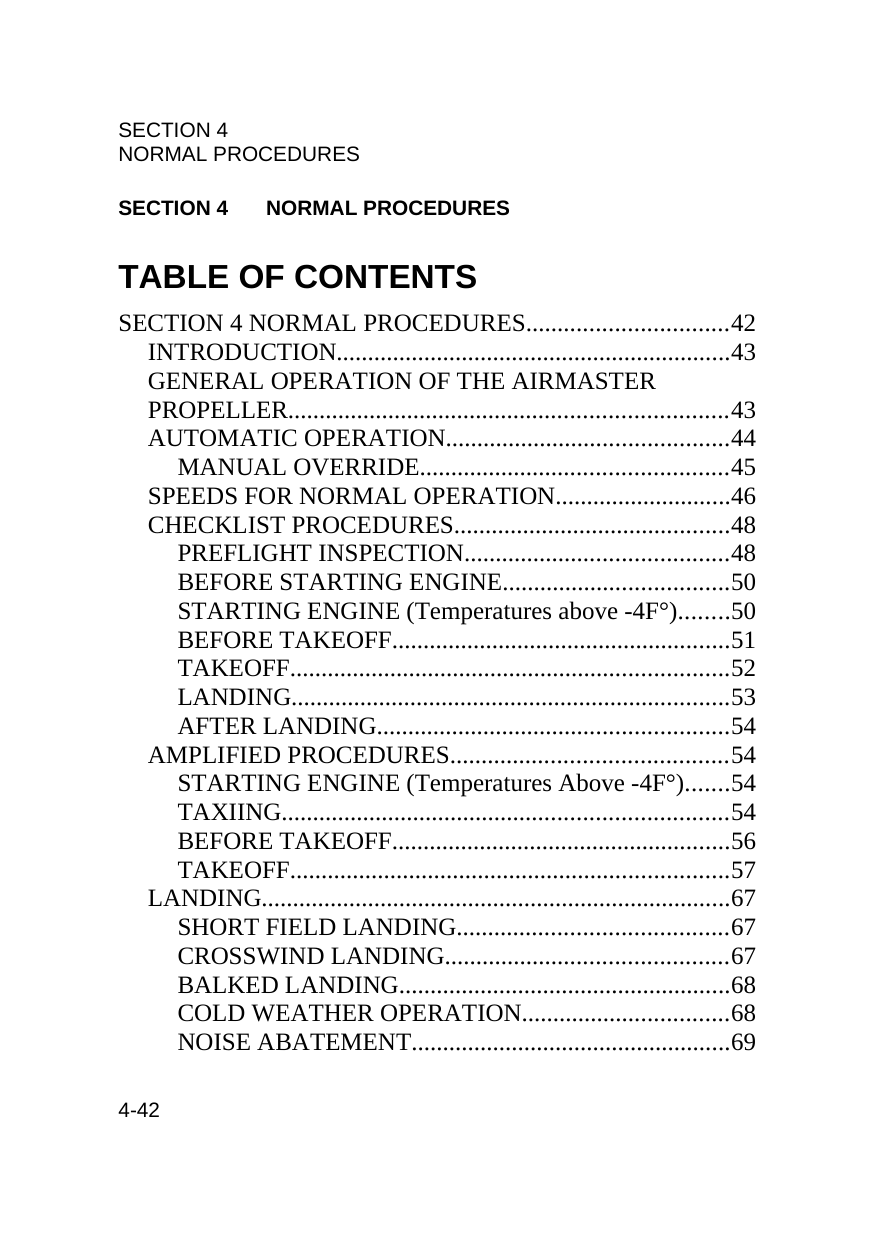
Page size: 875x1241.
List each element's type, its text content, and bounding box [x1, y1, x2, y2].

text AUTOMATIC OPERATION 44 [148, 423, 756, 452]
subtitle TABLE OF CONTENTS [118, 257, 756, 296]
text CROSSWIND LANDING 67 [177, 941, 756, 970]
text LANDING 53 [177, 682, 756, 711]
text AMPLIFIED PROCEDURES 54 [148, 740, 756, 768]
text CHECKLIST PROCEDURES 48 [148, 510, 756, 538]
text AFTER LANDING 54 [177, 711, 756, 740]
text TAKEOFF 57 [177, 855, 756, 883]
text MANUAL OVERRIDE 45 [177, 452, 756, 481]
text COLD WEATHER OPERATION 68 [177, 998, 756, 1027]
text GENERAL OPERATION OF THE AIRMASTER PROPELLER 43 [148, 366, 756, 423]
text STARTING ENGINE (Temperatures Above -4F°) 54 [177, 768, 756, 797]
text BEFORE TAKEOFF 51 [177, 625, 756, 653]
text SPEEDS FOR NORMAL OPERATION 46 [148, 481, 756, 510]
text STARTING ENGINE (Temperatures above -4F°) 50 [177, 596, 756, 625]
text SHORT FIELD LANDING 67 [177, 912, 756, 941]
text BEFORE STARTING ENGINE 50 [177, 567, 756, 596]
text TAXIING 54 [177, 797, 756, 826]
subtitle NORMAL PROCEDURES [118, 196, 756, 220]
text LANDING 67 [148, 883, 756, 912]
text TAKEOFF 52 [177, 653, 756, 682]
text BALKED LANDING 68 [177, 970, 756, 998]
text NOISE ABATEMENT 69 [177, 1027, 756, 1056]
text INTRODUCTION 43 [148, 337, 756, 366]
text SECTION 4 NORMAL PROCEDURES 42 [118, 308, 756, 337]
text PREFLIGHT INSPECTION 48 [177, 538, 756, 567]
text BEFORE TAKEOFF 56 [177, 826, 756, 855]
